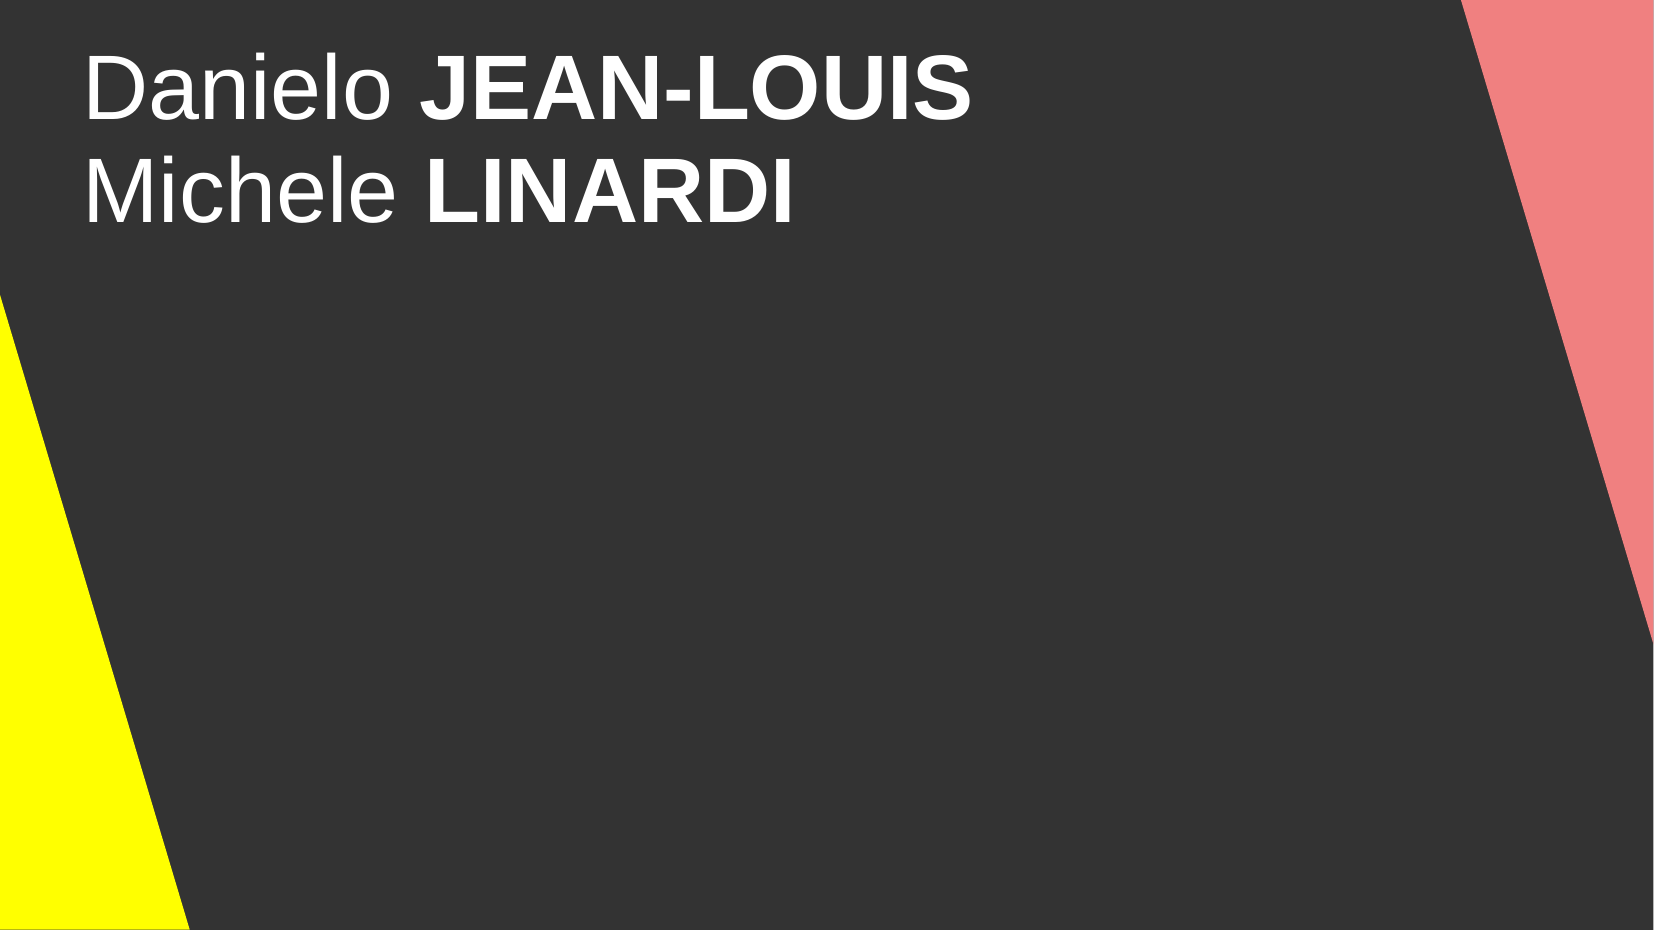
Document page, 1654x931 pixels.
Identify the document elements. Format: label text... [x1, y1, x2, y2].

text_box [0, 294, 190, 930]
text_box [1460, 0, 1654, 647]
subtitle Danielo JEAN-LOUIS Michele LINARDI [82, 36, 1571, 758]
